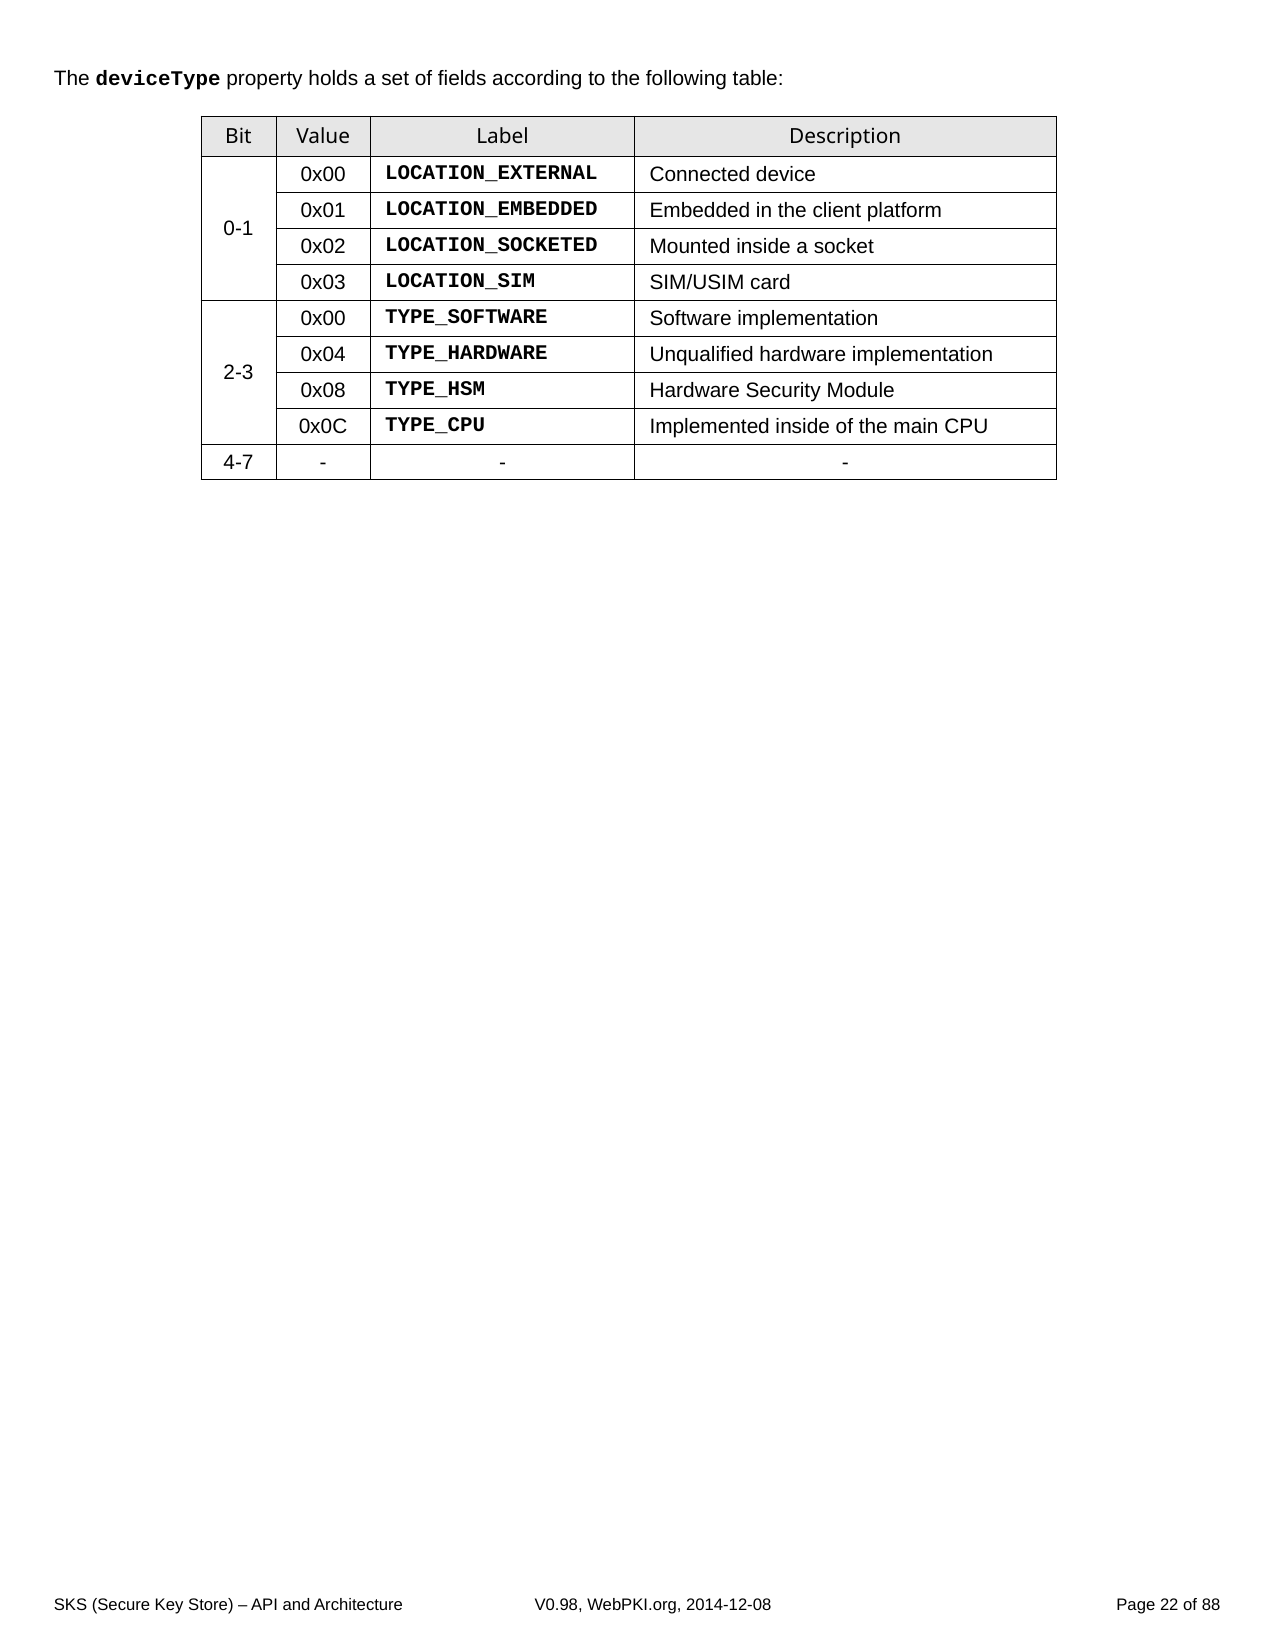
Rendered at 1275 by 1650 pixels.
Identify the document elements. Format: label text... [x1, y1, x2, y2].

table_cell Unqualified hardware implementation [635, 337, 1056, 372]
table_cell TYPE_HARDWARE [371, 337, 634, 372]
table_header Value [277, 117, 370, 156]
table_cell TYPE_HSM [371, 373, 634, 407]
table_cell Connected device [635, 157, 1056, 192]
table_cell 2‑3 [202, 301, 276, 443]
table_cell 0x08 [277, 373, 370, 407]
table_cell TYPE_CPU [371, 409, 634, 443]
table_cell Software implementation [635, 301, 1056, 336]
table_cell LOCATION_EMBEDDED [371, 193, 634, 228]
table_cell 0x0C [277, 409, 370, 443]
table_cell Embedded in the client platform [635, 193, 1056, 228]
table_cell 0‑1 [202, 157, 276, 300]
table_cell - [277, 445, 370, 479]
table_cell Implemented inside of the main CPU [635, 409, 1056, 443]
table_header Description [635, 117, 1056, 156]
table_cell SIM/USIM card [635, 265, 1056, 300]
table_cell 0x00 [277, 301, 370, 336]
table_cell 0x02 [277, 229, 370, 264]
table_cell Mounted inside a socket [635, 229, 1056, 264]
table_cell Hardware Security Module [635, 373, 1056, 407]
table_cell LOCATION_EXTERNAL [371, 157, 634, 192]
table_cell 0x01 [277, 193, 370, 228]
table_header Label [371, 117, 634, 156]
table_cell LOCATION_SOCKETED [371, 229, 634, 264]
table_header Bit [202, 117, 276, 156]
table_cell LOCATION_SIM [371, 265, 634, 300]
table_cell 0x03 [277, 265, 370, 300]
table_cell 0x00 [277, 157, 370, 192]
table_cell - [635, 445, 1056, 479]
table_cell TYPE_SOFTWARE [371, 301, 634, 336]
table_cell 4‑7 [202, 445, 276, 479]
table_cell - [371, 445, 634, 479]
text The deviceType property holds a set of fields according to the following table: [54, 66, 1221, 116]
table_cell 0x04 [277, 337, 370, 372]
